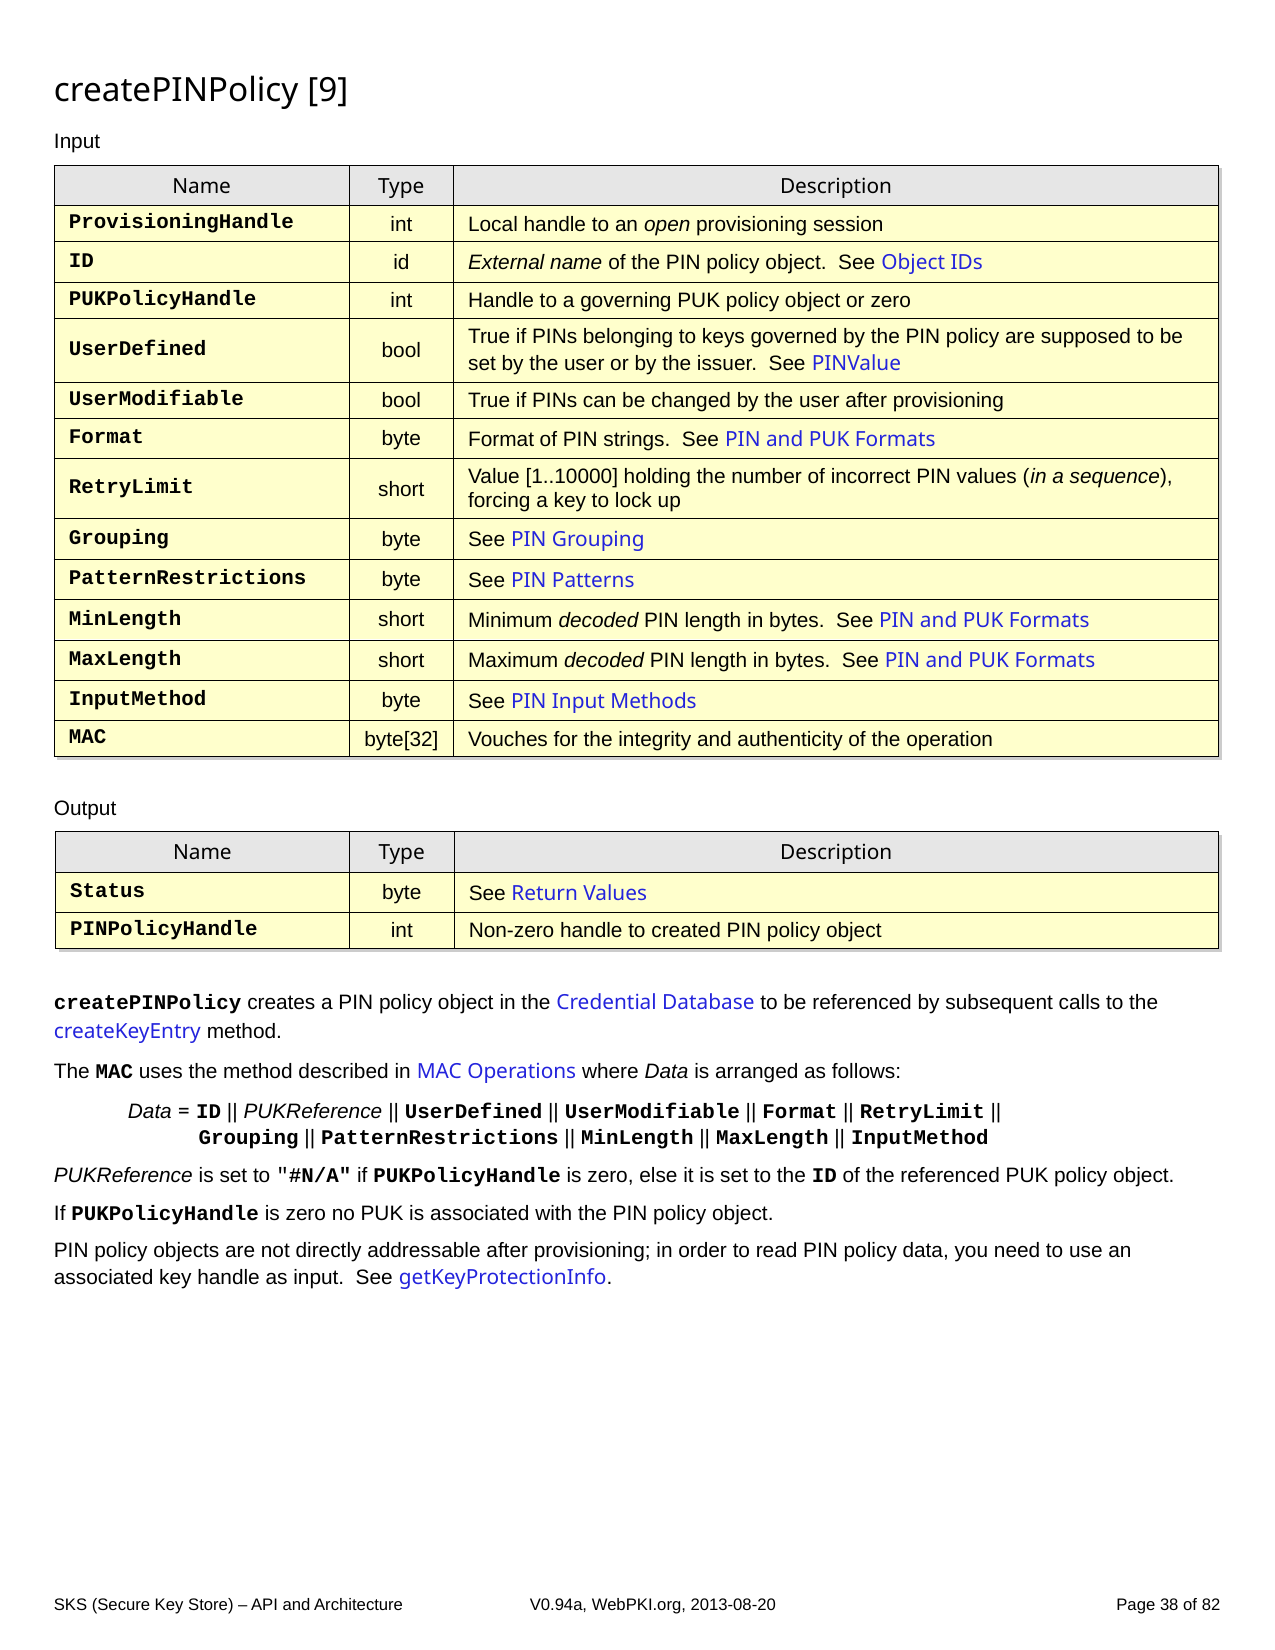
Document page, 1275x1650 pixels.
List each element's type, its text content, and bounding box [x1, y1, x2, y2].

table_header Name [56, 832, 349, 872]
table_cell PUKPolicyHandle [55, 283, 349, 318]
table_cell byte [350, 560, 453, 599]
table_cell MaxLength [55, 641, 349, 680]
text The MAC uses the method described in MAC Operations where Data is arranged as follows: [54, 1056, 1221, 1085]
table_cell byte [350, 519, 453, 559]
table_cell Vouches for the integrity and authenticity of the operation [454, 721, 1218, 756]
subtitle createPINPolicy [9] [54, 66, 1221, 111]
table_cell UserModifiable [55, 383, 349, 418]
table_cell PatternRestrictions [55, 560, 349, 599]
text Output [54, 796, 1221, 819]
table_cell See Return Values [455, 873, 1218, 912]
table_cell bool [350, 319, 453, 382]
text PUKReference is set to "#N/A" if PUKPolicyHandle is zero, else it is set to the ID of the referenced PUK policy object. [54, 1163, 1221, 1188]
table_header Name [55, 166, 349, 205]
table_cell byte [350, 681, 453, 720]
table_header Type [350, 166, 453, 205]
table_cell int [350, 913, 454, 948]
table_cell True if PINs belonging to keys governed by the PIN policy are supposed to be set by the user or by the issuer. See PINValue [454, 319, 1218, 382]
table_cell Local handle to an open provisioning session [454, 206, 1218, 241]
text PIN policy objects are not directly addressable after provisioning; in order to read PIN policy data, you need to use an associated key handle as input. See getKeyProtectionInfo. [54, 1238, 1221, 1290]
text Data = ID || PUKReference || UserDefined || UserModifiable || Format || RetryLimit || Grouping || PatternRestrictions || MinLength || MaxLength || InputMethod [54, 1097, 1221, 1151]
table_cell UserDefined [55, 319, 349, 382]
text createPINPolicy creates a PIN policy object in the Credential Database to be referenced by subsequent calls to the createKeyEntry method. [54, 987, 1221, 1044]
table_cell byte [350, 873, 454, 912]
table_cell byte [350, 419, 453, 458]
table_cell int [350, 206, 453, 241]
table_cell Grouping [55, 519, 349, 559]
table_cell bool [350, 383, 453, 418]
table_cell True if PINs can be changed by the user after provisioning [454, 383, 1218, 418]
table_cell byte⁮[32] [350, 721, 453, 756]
table_cell RetryLimit [55, 459, 349, 518]
table_cell InputMethod [55, 681, 349, 720]
table_cell See PIN Patterns [454, 560, 1218, 599]
table_cell See PIN Grouping [454, 519, 1218, 559]
table_cell MAC [55, 721, 349, 756]
table_cell short [350, 459, 453, 518]
table_cell ID [55, 242, 349, 282]
table_cell MinLength [55, 600, 349, 639]
table_cell Value [1..10000] holding the number of incorrect PIN values (in a sequence), forcing a key to lock up [454, 459, 1218, 518]
text Input [54, 129, 1221, 153]
table_cell Non-zero handle to created PIN policy object [455, 913, 1218, 948]
table_cell Minimum decoded PIN length in bytes. See PIN and PUK Formats [454, 600, 1218, 639]
table_cell short [350, 641, 453, 680]
table_header Description [454, 166, 1218, 205]
table_header Description [455, 832, 1218, 872]
text If PUKPolicyHandle is zero no PUK is associated with the PIN policy object. [54, 1200, 1221, 1226]
table_cell Format [55, 419, 349, 458]
table_cell ProvisioningHandle [55, 206, 349, 241]
table_header Type [350, 832, 454, 872]
table_cell External name of the PIN policy object. See Object IDs [454, 242, 1218, 282]
table_cell short [350, 600, 453, 639]
table_cell PINPolicyHandle [56, 913, 349, 948]
table_cell Handle to a governing PUK policy object or zero [454, 283, 1218, 318]
table_cell Status [56, 873, 349, 912]
table_cell Maximum decoded PIN length in bytes. See PIN and PUK Formats [454, 641, 1218, 680]
table_cell int [350, 283, 453, 318]
table_cell id [350, 242, 453, 282]
table_cell Format of PIN strings. See PIN and PUK Formats [454, 419, 1218, 458]
table_cell See PIN Input Methods [454, 681, 1218, 720]
